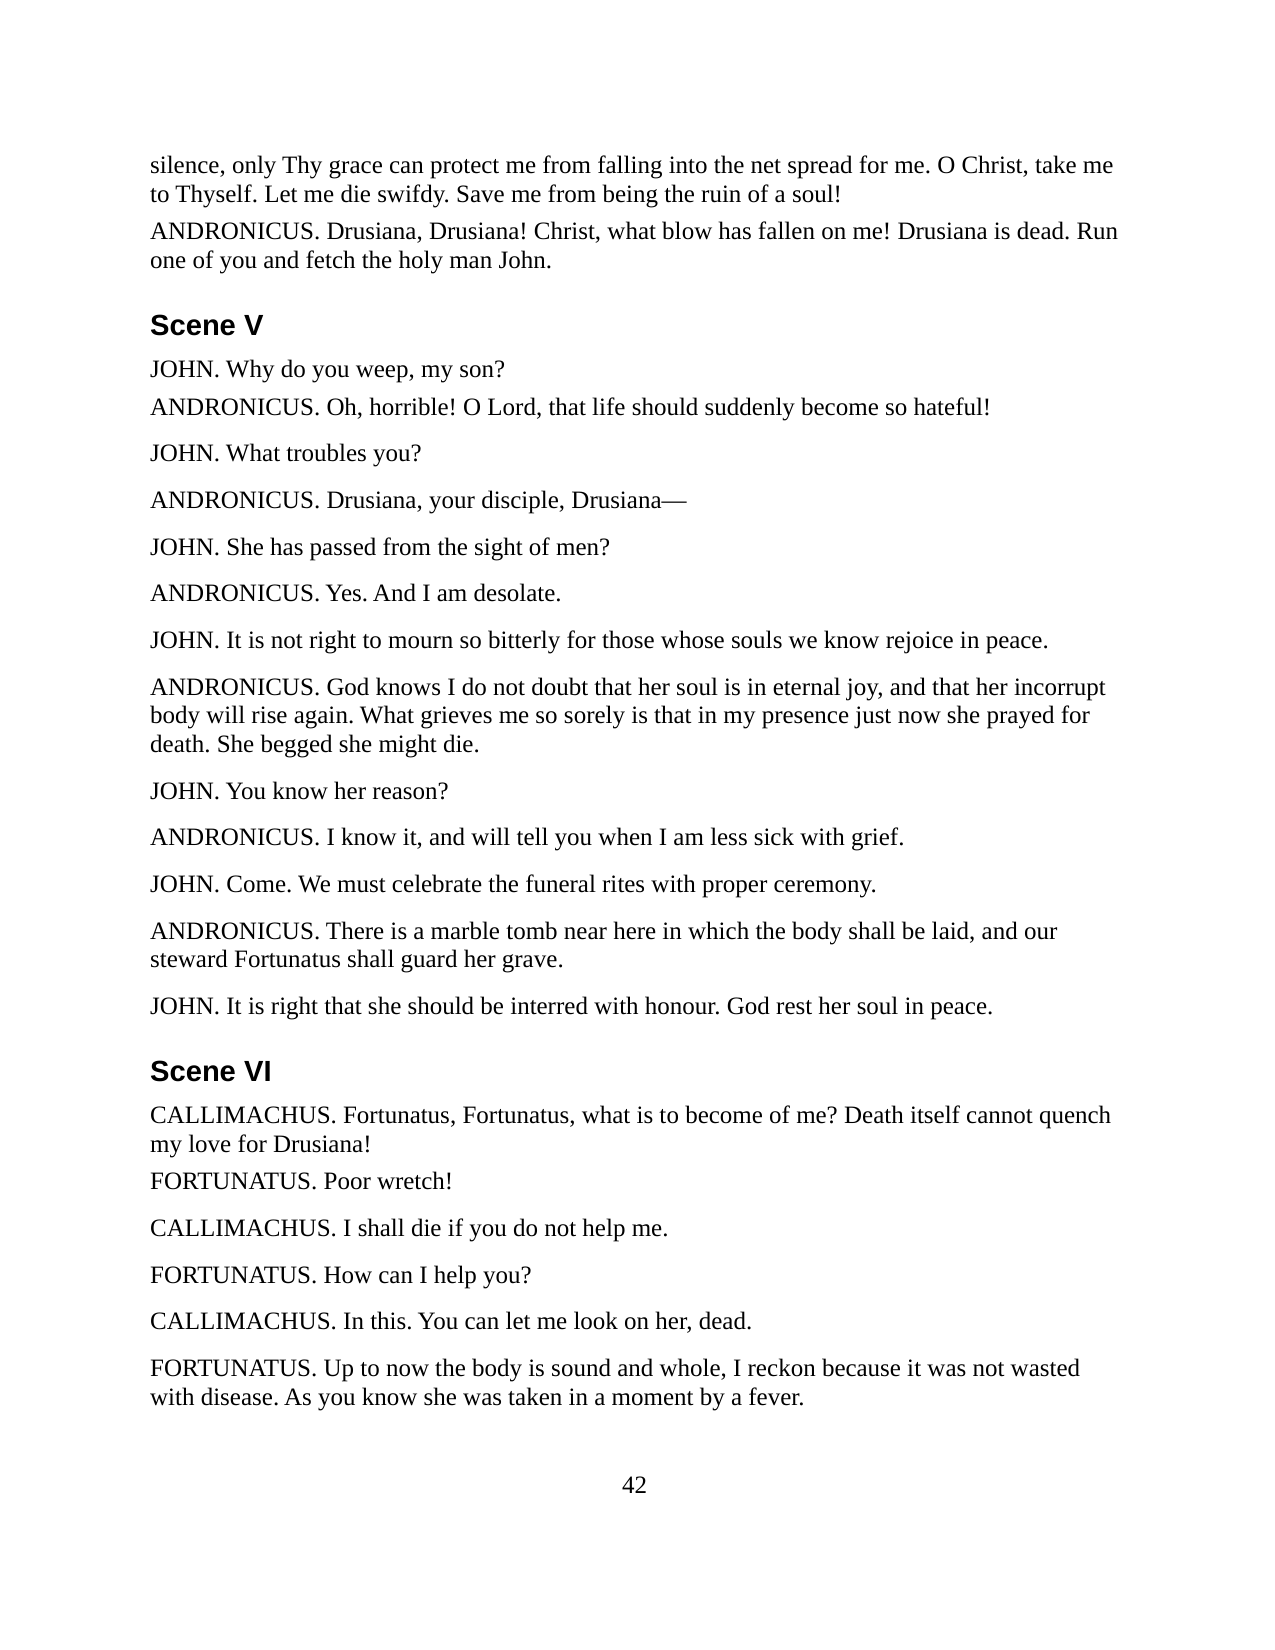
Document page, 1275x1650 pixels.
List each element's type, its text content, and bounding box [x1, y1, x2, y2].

text CALLIMACHUS. In this. You can let me look on her, dead. [150, 1306, 1125, 1335]
text ANDRONICUS. Drusiana, your disciple, Drusiana— [150, 485, 1125, 514]
text CALLIMACHUS. I shall die if you do not help me. [150, 1213, 1125, 1242]
subtitle Scene V [150, 308, 1125, 341]
subtitle Scene VI [150, 1054, 1125, 1087]
text CALLIMACHUS. Fortunatus, Fortunatus, what is to become of me? Death itself cannot quench my love for Drusiana! [150, 1100, 1125, 1157]
text JOHN. It is right that she should be interred with honour. God rest her soul in peace. [150, 991, 1125, 1020]
text JOHN. It is not right to mourn so bitterly for those whose souls we know rejoice in peace. [150, 625, 1125, 654]
text FORTUNATUS. How can I help you? [150, 1260, 1125, 1288]
text ANDRONICUS. I know it, and will tell you when I am less sick with grief. [150, 822, 1125, 851]
text FORTUNATUS. Up to now the body is sound and whole, I reckon because it was not wasted with disease. As you know she was taken in a moment by a fever. [150, 1353, 1125, 1411]
text JOHN. What troubles you? [150, 438, 1125, 467]
text ANDRONICUS. God knows I do not doubt that her soul is in eternal joy, and that her incorrupt body will rise again. What grieves me so sorely is that in my presence just now she prayed for death. She begged she might die. [150, 672, 1125, 758]
text FORTUNATUS. Poor wretch! [150, 1166, 1125, 1195]
text ANDRONICUS. Oh, horrible! O Lord, that life should suddenly become so hateful! [150, 392, 1125, 420]
text JOHN. She has passed from the sight of men? [150, 532, 1125, 560]
text JOHN. You know her reason? [150, 776, 1125, 804]
text ANDRONICUS. There is a marble tomb near here in which the body shall be laid, and our steward Fortunatus shall guard her grave. [150, 916, 1125, 973]
text silence, only Thy grace can protect me from falling into the net spread for me. O Christ, take me to Thyself. Let me die swifdy. Save me from being the ruin of a soul! [150, 150, 1125, 207]
text JOHN. Why do you weep, my son? [150, 354, 1125, 383]
text ANDRONICUS. Drusiana, Drusiana! Christ, what blow has fallen on me! Drusiana is dead. Run one of you and fetch the holy man John. [150, 216, 1125, 274]
text JOHN. Come. We must celebrate the funeral rites with proper ceremony. [150, 869, 1125, 898]
text ANDRONICUS. Yes. And I am desolate. [150, 578, 1125, 607]
